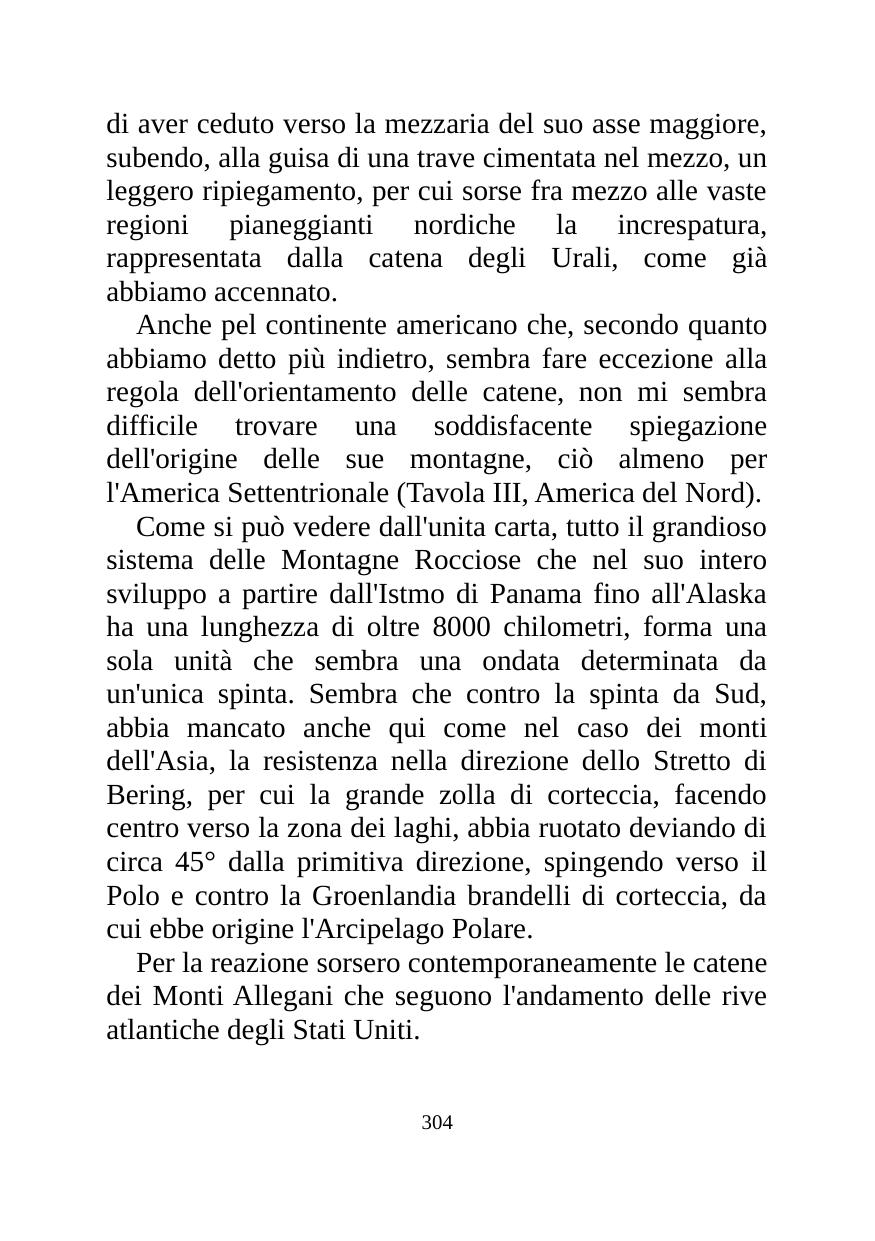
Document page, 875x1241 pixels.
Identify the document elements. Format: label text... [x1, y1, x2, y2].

text Per la reazione sorsero contemporaneamente le catene dei Monti Allegani che seguono l'andamento delle rive atlantiche degli Stati Uniti. [106, 945, 768, 1045]
text Come si può vedere dall'unita carta, tutto il grandioso sistema delle Montagne Rocciose che nel suo intero sviluppo a partire dall'Istmo di Panama fino all'Alaska ha una lunghezza di oltre 8000 chilometri, forma una sola unità che sembra una ondata determinata da un'unica spinta. Sembra che contro la spinta da Sud, abbia mancato anche qui come nel caso dei monti dell'Asia, la resistenza nella direzione dello Stretto di Bering, per cui la grande zolla di corteccia, facendo centro verso la zona dei laghi, abbia ruotato deviando di circa 45° dalla primitiva direzione, spingendo verso il Polo e contro la Groenlandia brandelli di corteccia, da cui ebbe origine l'Arcipelago Polare. [106, 509, 768, 945]
text Anche pel continente americano che, secondo quanto abbiamo detto più indietro, sembra fare eccezione alla regola dell'orientamento delle catene, non mi sembra difficile trovare una soddisfacente spiegazione dell'origine delle sue montagne, ciò almeno per l'America Settentrionale (Tavola III, America del Nord). [106, 307, 768, 509]
text di aver ceduto verso la mezzaria del suo asse maggiore, subendo, alla guisa di una trave cimentata nel mezzo, un leggero ripiegamento, per cui sorse fra mezzo alle vaste regioni pianeggianti nordiche la increspatura, rappresentata dalla catena degli Urali, come già abbiamo accennato. [106, 106, 768, 307]
